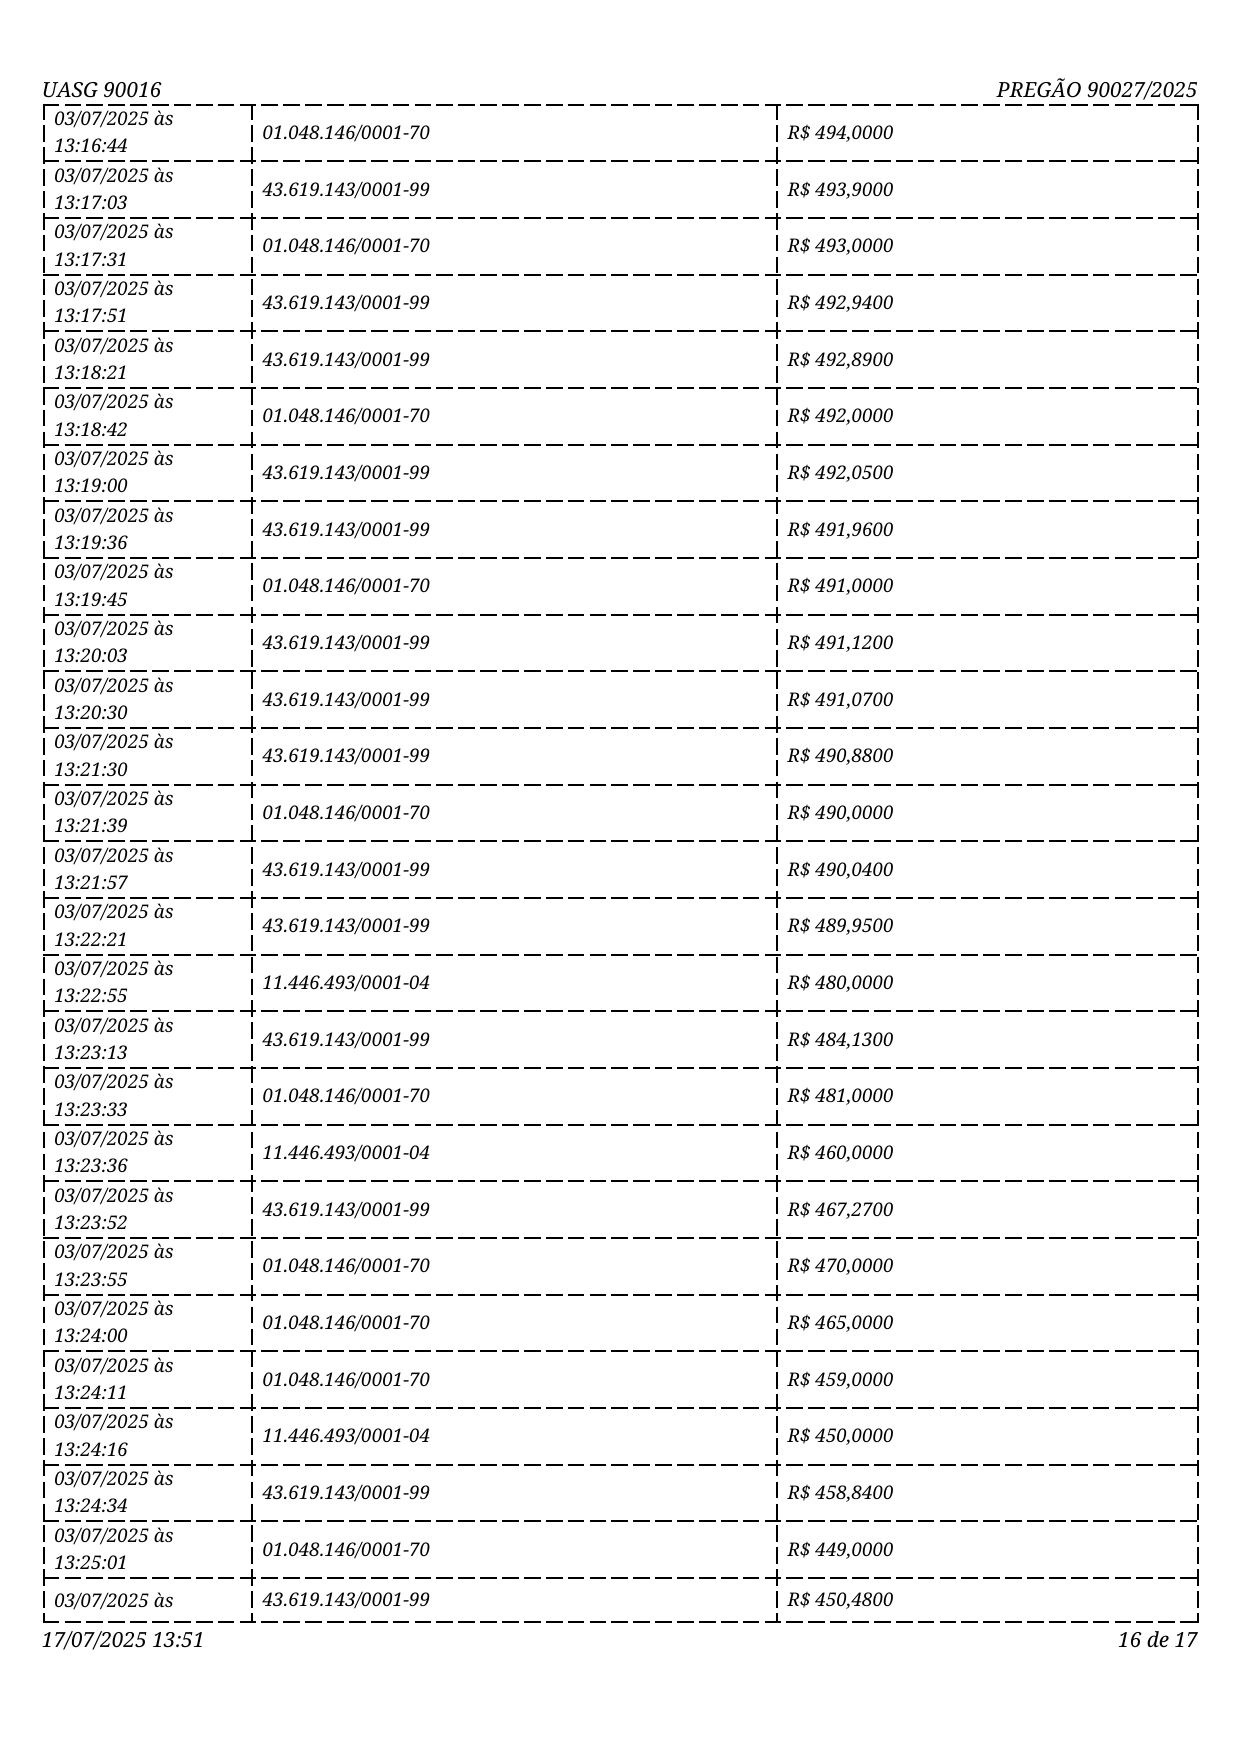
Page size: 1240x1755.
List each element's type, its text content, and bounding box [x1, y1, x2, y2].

table_cell 03/07/2025 às 13:20:30 [44, 670, 252, 727]
table_cell 01.048.146/0001-70 [252, 217, 777, 273]
table_cell R$ 481,0000 [777, 1067, 1198, 1123]
table_cell R$ 484,1300 [777, 1010, 1198, 1067]
table_cell 03/07/2025 às 13:23:55 [44, 1237, 252, 1293]
table_cell R$ 449,0000 [777, 1520, 1198, 1577]
table_cell R$ 480,0000 [777, 954, 1198, 1010]
table_cell 43.619.143/0001-99 [252, 1010, 777, 1067]
table_cell 11.446.493/0001-04 [252, 1407, 777, 1463]
table_cell 03/07/2025 às 13:16:44 [44, 104, 252, 160]
table_cell R$ 491,9600 [777, 500, 1198, 557]
table_cell 43.619.143/0001-99 [252, 1577, 777, 1621]
table_cell 43.619.143/0001-99 [252, 160, 777, 217]
table_cell 43.619.143/0001-99 [252, 500, 777, 557]
table_cell 03/07/2025 às 13:19:00 [44, 444, 252, 500]
table_cell R$ 494,0000 [777, 104, 1198, 160]
table_cell 01.048.146/0001-70 [252, 1067, 777, 1123]
table_cell R$ 493,0000 [777, 217, 1198, 273]
table_cell 43.619.143/0001-99 [252, 274, 777, 330]
table_cell 43.619.143/0001-99 [252, 1180, 777, 1237]
table_cell 01.048.146/0001-70 [252, 1520, 777, 1577]
table_cell 03/07/2025 às 13:22:55 [44, 954, 252, 1010]
table_cell R$ 493,9000 [777, 160, 1198, 217]
table_cell R$ 492,8900 [777, 330, 1198, 387]
table_cell 03/07/2025 às 13:19:45 [44, 557, 252, 613]
table_cell 03/07/2025 às 13:25:01 [44, 1520, 252, 1577]
table_cell R$ 490,8800 [777, 727, 1198, 783]
table_cell 03/07/2025 às 13:23:13 [44, 1010, 252, 1067]
table_cell R$ 450,0000 [777, 1407, 1198, 1463]
table_cell R$ 489,9500 [777, 897, 1198, 953]
table_cell 01.048.146/0001-70 [252, 1237, 777, 1293]
table_cell 03/07/2025 às 13:23:52 [44, 1180, 252, 1237]
table_cell 01.048.146/0001-70 [252, 1294, 777, 1350]
table_cell 03/07/2025 às 13:19:36 [44, 500, 252, 557]
table_cell 43.619.143/0001-99 [252, 670, 777, 727]
table_cell 03/07/2025 às 13:23:36 [44, 1124, 252, 1180]
table_cell R$ 460,0000 [777, 1124, 1198, 1180]
table_cell 03/07/2025 às 13:18:42 [44, 387, 252, 443]
table_cell 01.048.146/0001-70 [252, 1350, 777, 1407]
table_cell R$ 492,0500 [777, 444, 1198, 500]
table_cell 01.048.146/0001-70 [252, 557, 777, 613]
table_cell 11.446.493/0001-04 [252, 954, 777, 1010]
table_cell 03/07/2025 às 13:24:00 [44, 1294, 252, 1350]
table_cell 01.048.146/0001-70 [252, 104, 777, 160]
table_cell R$ 491,1200 [777, 614, 1198, 670]
table_cell 43.619.143/0001-99 [252, 840, 777, 897]
table_cell 11.446.493/0001-04 [252, 1124, 777, 1180]
table_cell 03/07/2025 às 13:17:31 [44, 217, 252, 273]
table_cell R$ 465,0000 [777, 1294, 1198, 1350]
table_cell 43.619.143/0001-99 [252, 727, 777, 783]
table_cell R$ 467,2700 [777, 1180, 1198, 1237]
table_cell R$ 458,8400 [777, 1464, 1198, 1520]
table_cell R$ 492,0000 [777, 387, 1198, 443]
table_cell 03/07/2025 às 13:22:21 [44, 897, 252, 953]
table_cell 03/07/2025 às 13:21:39 [44, 784, 252, 840]
table_cell 43.619.143/0001-99 [252, 330, 777, 387]
table_cell 01.048.146/0001-70 [252, 387, 777, 443]
table_cell 03/07/2025 às 13:17:03 [44, 160, 252, 217]
table_cell 03/07/2025 às 13:24:16 [44, 1407, 252, 1463]
table_cell 03/07/2025 às 13:24:34 [44, 1464, 252, 1520]
table_cell 03/07/2025 às 13:18:21 [44, 330, 252, 387]
table_cell 01.048.146/0001-70 [252, 784, 777, 840]
table_cell 43.619.143/0001-99 [252, 1464, 777, 1520]
table_cell R$ 490,0400 [777, 840, 1198, 897]
table_cell R$ 491,0000 [777, 557, 1198, 613]
table_cell 03/07/2025 às 13:23:33 [44, 1067, 252, 1123]
table_cell 43.619.143/0001-99 [252, 897, 777, 953]
table_cell 03/07/2025 às 13:20:03 [44, 614, 252, 670]
table_cell 03/07/2025 às 13:21:57 [44, 840, 252, 897]
table_cell R$ 470,0000 [777, 1237, 1198, 1293]
table_cell 03/07/2025 às [44, 1577, 252, 1621]
table_cell R$ 450,4800 [777, 1577, 1198, 1621]
table_cell R$ 459,0000 [777, 1350, 1198, 1407]
table_cell 03/07/2025 às 13:21:30 [44, 727, 252, 783]
table_cell 43.619.143/0001-99 [252, 444, 777, 500]
table_cell 03/07/2025 às 13:17:51 [44, 274, 252, 330]
table_cell R$ 490,0000 [777, 784, 1198, 840]
table_cell R$ 491,0700 [777, 670, 1198, 727]
table_cell 03/07/2025 às 13:24:11 [44, 1350, 252, 1407]
table_cell R$ 492,9400 [777, 274, 1198, 330]
table_cell 43.619.143/0001-99 [252, 614, 777, 670]
